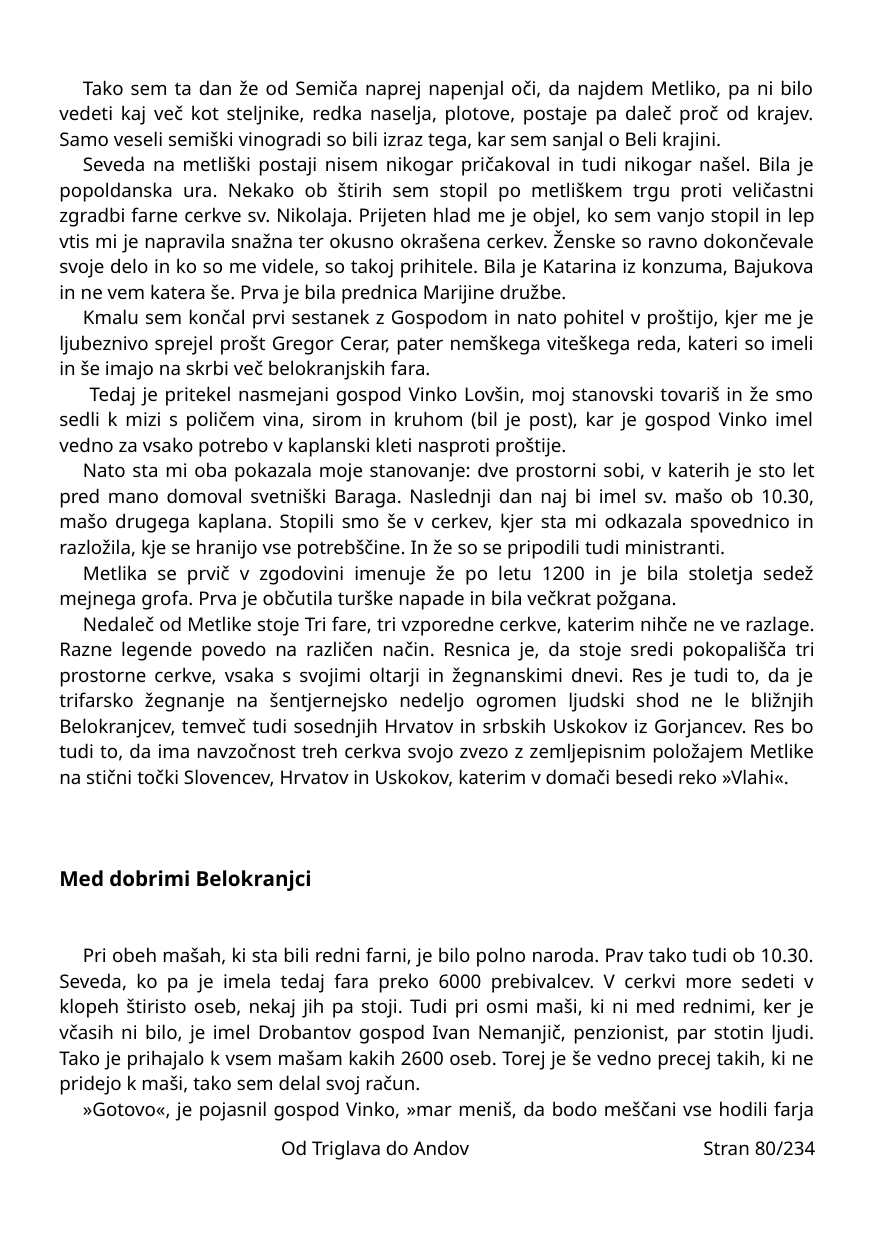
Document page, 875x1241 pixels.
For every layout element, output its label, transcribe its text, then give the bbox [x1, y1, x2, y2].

text Kmalu sem končal prvi sestanek z Gospodom in nato pohitel v proštijo, kjer me je ljubeznivo sprejel prošt Gregor Cerar, pater nemškega viteškega reda, kateri so imeli in še imajo na skrbi več belokranjskih fara. [59, 305, 815, 381]
text »Gotovo«, je pojasnil gospod Vinko, »mar meniš, da bodo meščani vse hodili farja [59, 1096, 815, 1121]
text Tako sem ta dan že od Semiča naprej napenjal oči, da najdem Metliko, pa ni bilo vedeti kaj več kot steljnike, redka naselja, plotove, postaje pa daleč proč od krajev. Samo veseli semiški vinogradi so bili izraz tega, kar sem sanjal o Beli krajini. [59, 75, 815, 152]
text Nato sta mi oba pokazala moje stanovanje: dve prostorni sobi, v katerih je sto let pred mano domoval svetniški Baraga. Naslednji dan naj bi imel sv. mašo ob 10.30, mašo drugega kaplana. Stopili smo še v cerkev, kjer sta mi odkazala spovednico in razložila, kje se hranijo vse potrebščine. In že so se pripodili tudi ministranti. [59, 458, 815, 560]
text Metlika se prvič v zgodovini imenuje že po letu 1200 in je bila stoletja sedež mejnega grofa. Prva je občutila turške napade in bila večkrat požgana. [59, 560, 815, 611]
subtitle Med dobrimi Belokranjci [59, 841, 815, 892]
text Seveda na metliški postaji nisem nikogar pričakoval in tudi nikogar našel. Bila je popoldanska ura. Nekako ob štirih sem stopil po metliškem trgu proti veličastni zgradbi farne cerkve sv. Nikolaja. Prijeten hlad me je objel, ko sem vanjo stopil in lep vtis mi je napravila snažna ter okusno okrašena cerkev. Ženske so ravno dokončevale svoje delo in ko so me videle, so takoj prihitele. Bila je Katarina iz konzuma, Bajukova in ne vem katera še. Prva je bila prednica Marijine družbe. [59, 152, 815, 305]
text Tedaj je pritekel nasmejani gospod Vinko Lovšin, moj stanovski tovariš in že smo sedli k mizi s poličem vina, sirom in kruhom (bil je post), kar je gospod Vinko imel vedno za vsako potrebo v kaplanski kleti nasproti proštije. [59, 381, 815, 458]
text Pri obeh mašah, ki sta bili redni farni, je bilo polno naroda. Prav tako tudi ob 10.30. Seveda, ko pa je imela tedaj fara preko 6000 prebivalcev. V cerkvi more sedeti v klopeh štiristo oseb, nekaj jih pa stoji. Tudi pri osmi maši, ki ni med rednimi, ker je včasih ni bilo, je imel Drobantov gospod Ivan Nemanjič, penzionist, par stotin ljudi. Tako je prihajalo k vsem mašam kakih 2600 oseb. Torej je še vedno precej takih, ki ne pridejo k maši, tako sem delal svoj račun. [59, 943, 815, 1096]
text Nedaleč od Metlike stoje Tri fare, tri vzporedne cerkve, katerim nihče ne ve razlage. Razne legende povedo na različen način. Resnica je, da stoje sredi pokopališča tri prostorne cerkve, vsaka s svojimi oltarji in žegnanskimi dnevi. Res je tudi to, da je trifarsko žegnanje na šentjernejsko nedeljo ogromen ljudski shod ne le bližnjih Belokranjcev, temveč tudi sosednjih Hrvatov in srbskih Uskokov iz Gorjancev. Res bo tudi to, da ima navzočnost treh cerkva svojo zvezo z zemljepisnim položajem Metlike na stični točki Slovencev, Hrvatov in Uskokov, katerim v domači besedi reko »Vlahi«. [59, 611, 815, 789]
